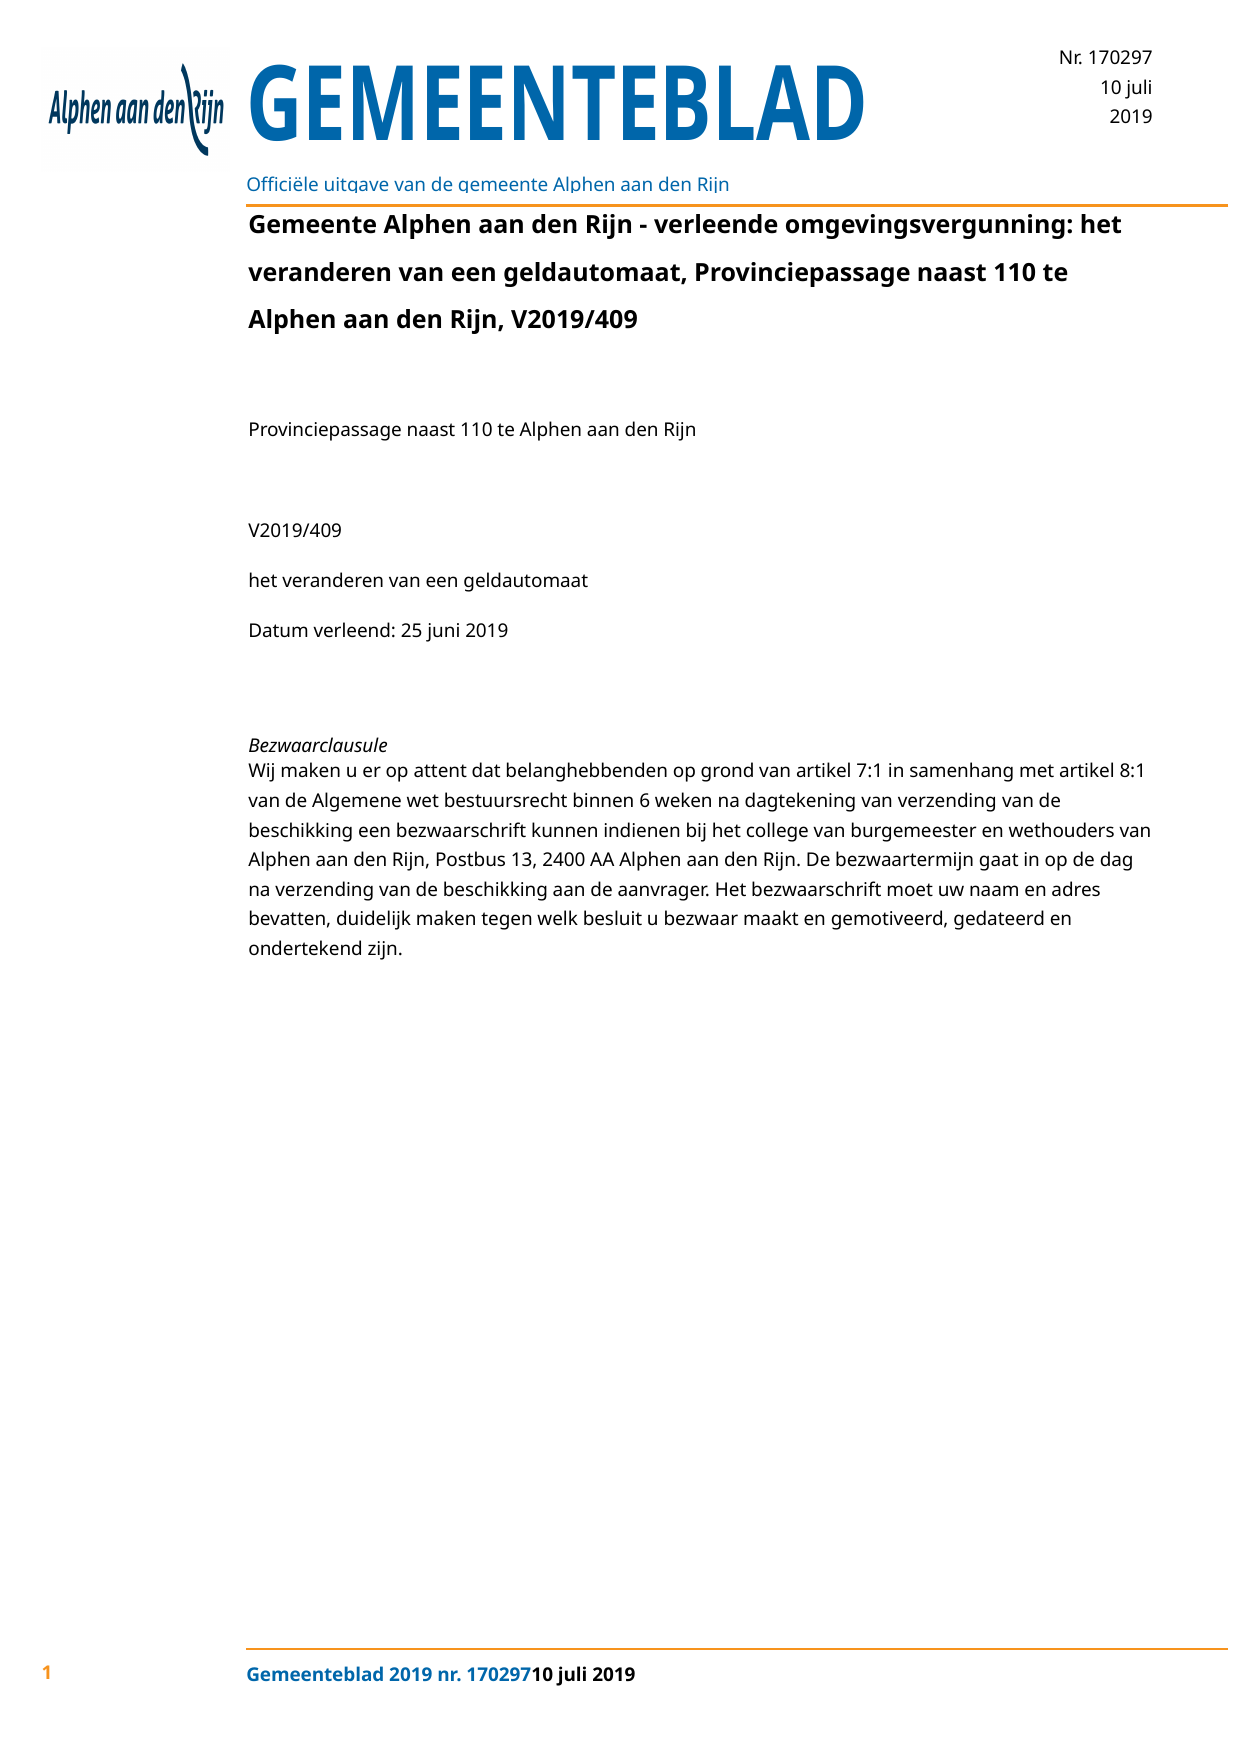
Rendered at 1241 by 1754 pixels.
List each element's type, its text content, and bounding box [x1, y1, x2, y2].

text het veranderen van een geldautomaat [248, 567, 1152, 593]
text Provinciepassage naast 110 te Alphen aan den Rijn [248, 416, 1152, 442]
text Gemeente Alphen aan den Rijn - verleende omgevingsvergunning: het veranderen van een geldautomaat, Provinciepassage naast 110 te Alphen aan den Rijn, V2019/409 [248, 207, 1152, 336]
text V2019/409 [248, 517, 1152, 542]
text Wij maken u er op attent dat belanghebbenden op grond van artikel 7:1 in samenhang met artikel 8:1 van de Algemene wet bestuursrecht binnen 6 weken na dagtekening van verzending van de beschikking een bezwaarschrift kunnen indienen bij het college van burgemeester en wethouders van Alphen aan den Rijn, Postbus 13, 2400 AA Alphen aan den Rijn. De bezwaartermijn gaat in op de dag na verzending van de beschikking aan de aanvrager. Het bezwaarschrift moet uw naam en adres bevatten, duidelijk maken tegen welk besluit u bezwaar maakt en gemotiveerd, gedateerd en ondertekend zijn. [248, 758, 1152, 961]
text Datum verleend: 25 juni 2019 [248, 618, 1152, 643]
text Bezwaarclausule [248, 732, 1152, 758]
picture [41, 47, 231, 172]
